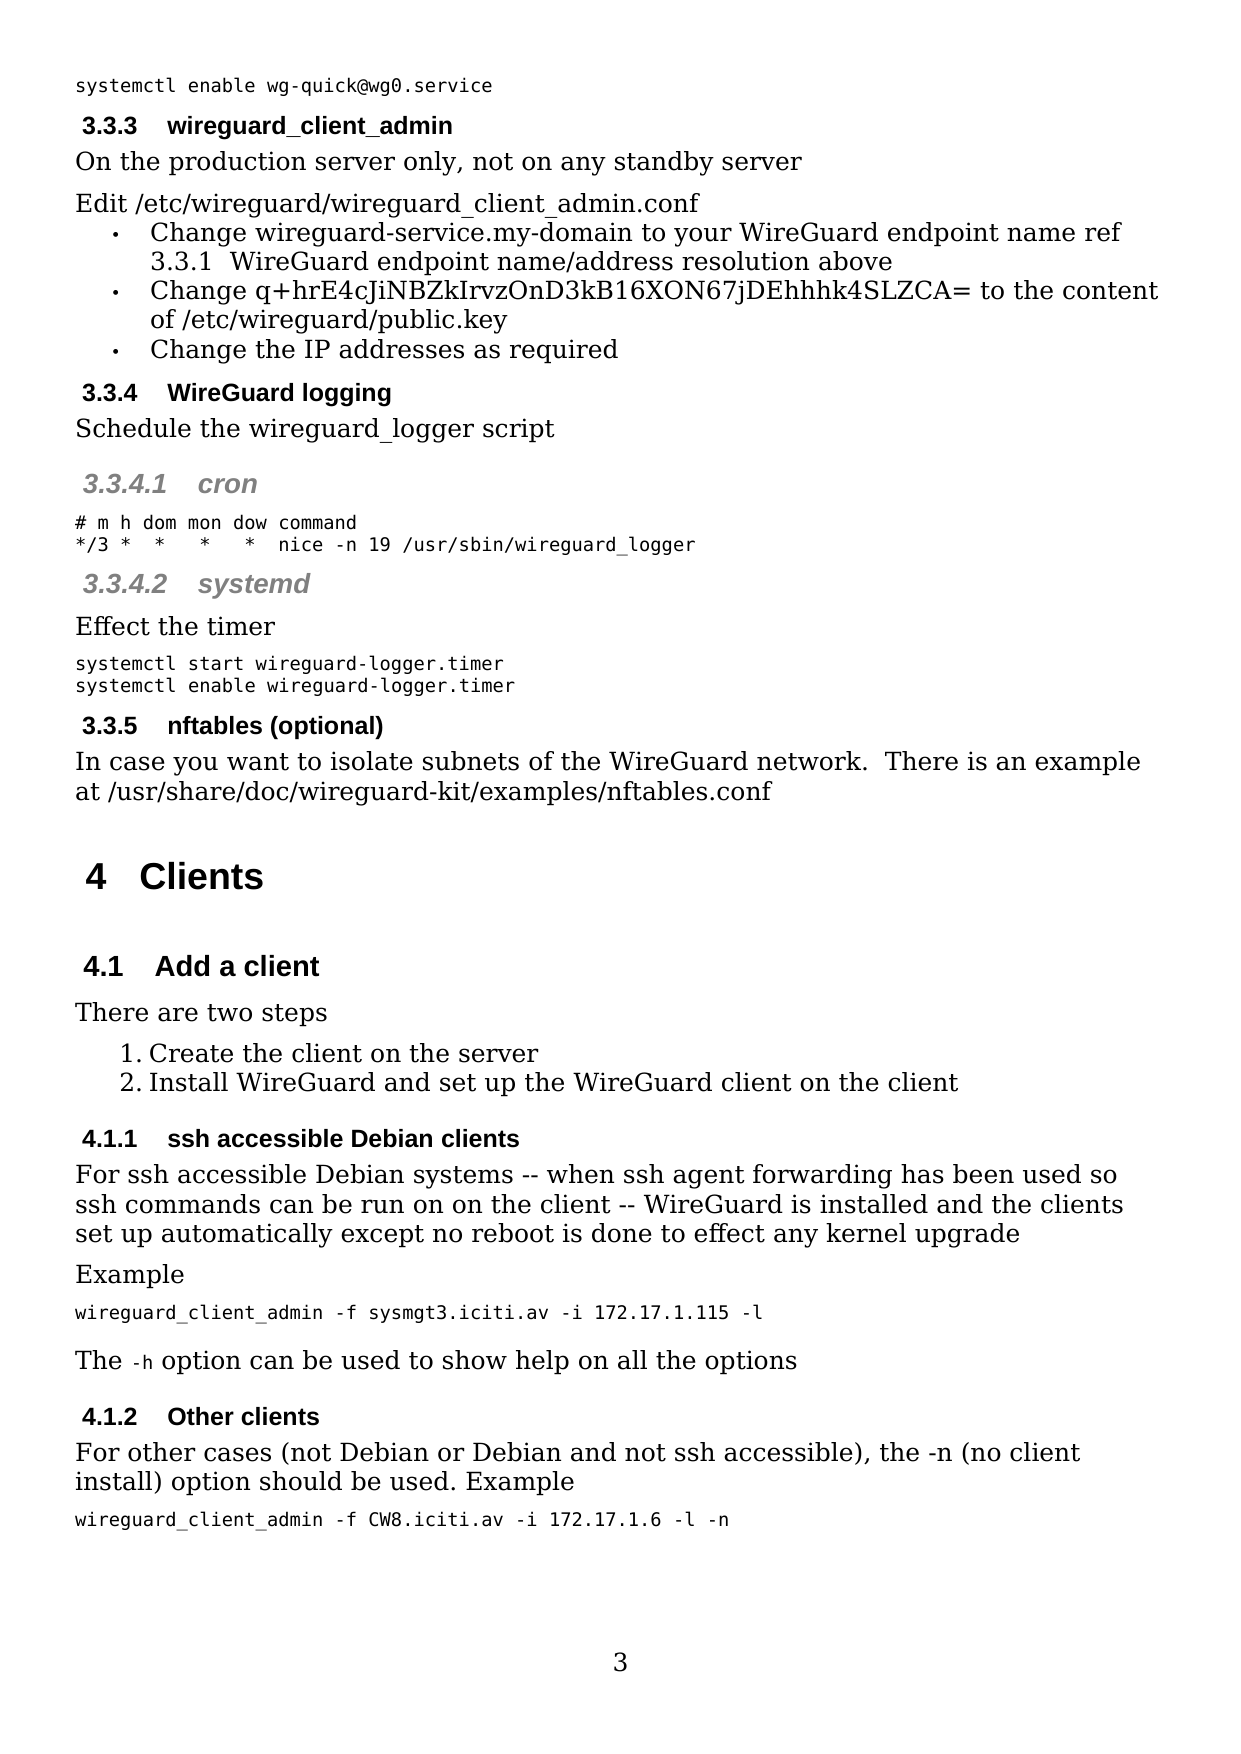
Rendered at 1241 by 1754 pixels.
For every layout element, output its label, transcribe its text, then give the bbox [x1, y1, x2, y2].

subtitle cron [75, 468, 1166, 499]
text Edit /etc/wireguard/wireguard_client_admin.conf [75, 189, 1166, 218]
text */3 * * * * nice -n 19 /usr/sbin/wireguard_logger [75, 534, 1166, 556]
text systemctl enable wireguard-logger.timer [75, 675, 1166, 697]
text systemctl start wireguard-logger.timer [75, 653, 1166, 675]
text systemctl enable wg-quick@wg0.service [75, 75, 1166, 97]
list Install WireGuard and set up the WireGuard client on the client [119, 1069, 1166, 1098]
text Schedule the wireguard_logger script [75, 414, 1166, 443]
text In case you want to isolate subnets of the WireGuard network. There is an example at /usr/share/doc/wireguard-kit/examples/nftables.conf [75, 747, 1166, 806]
list Create the client on the server [119, 1039, 1166, 1069]
subtitle systemd [75, 568, 1166, 599]
subtitle ssh accessible Debian clients [75, 1125, 1166, 1153]
list Change the IP addresses as required [112, 335, 1166, 364]
text For other cases (not Debian or Debian and not ssh accessible), the -n (no client install) option should be used. Example [75, 1438, 1166, 1497]
text Example [75, 1261, 1166, 1290]
subtitle Clients [75, 856, 1166, 898]
text wireguard_client_admin -f CW8.iciti.av -i 172.17.1.6 -l -n [75, 1509, 1166, 1531]
list Change wireguard-service.my-domain to your WireGuard endpoint name ref 3.3.1 WireGuard endpoint name/address resolution above [112, 218, 1166, 276]
text There are two steps [75, 998, 1166, 1027]
text For ssh accessible Debian systems -- when ssh agent forwarding has been used so ssh commands can be run on on the client -- WireGuard is installed and the clients set up automatically except no reboot is done to effect any kernel upgrade [75, 1161, 1166, 1248]
subtitle wireguard_client_admin [75, 112, 1166, 140]
subtitle nftables (optional) [75, 712, 1166, 740]
text On the production server only, not on any standby server [75, 147, 1166, 176]
subtitle Add a client [75, 950, 1166, 983]
subtitle WireGuard logging [75, 379, 1166, 407]
text The -h option can be used to show help on all the options [75, 1346, 1166, 1375]
text wireguard_client_admin -f sysmgt3.iciti.av -i 172.17.1.115 -l [75, 1302, 1166, 1324]
subtitle Other clients [75, 1403, 1166, 1431]
text # m h dom mon dow command [75, 512, 1166, 534]
list Change q+hrE4cJiNBZkIrvzOnD3kB16XON67jDEhhhk4SLZCA= to the content of /etc/wireguard/public.key [112, 276, 1166, 335]
text Effect the timer [75, 612, 1166, 641]
